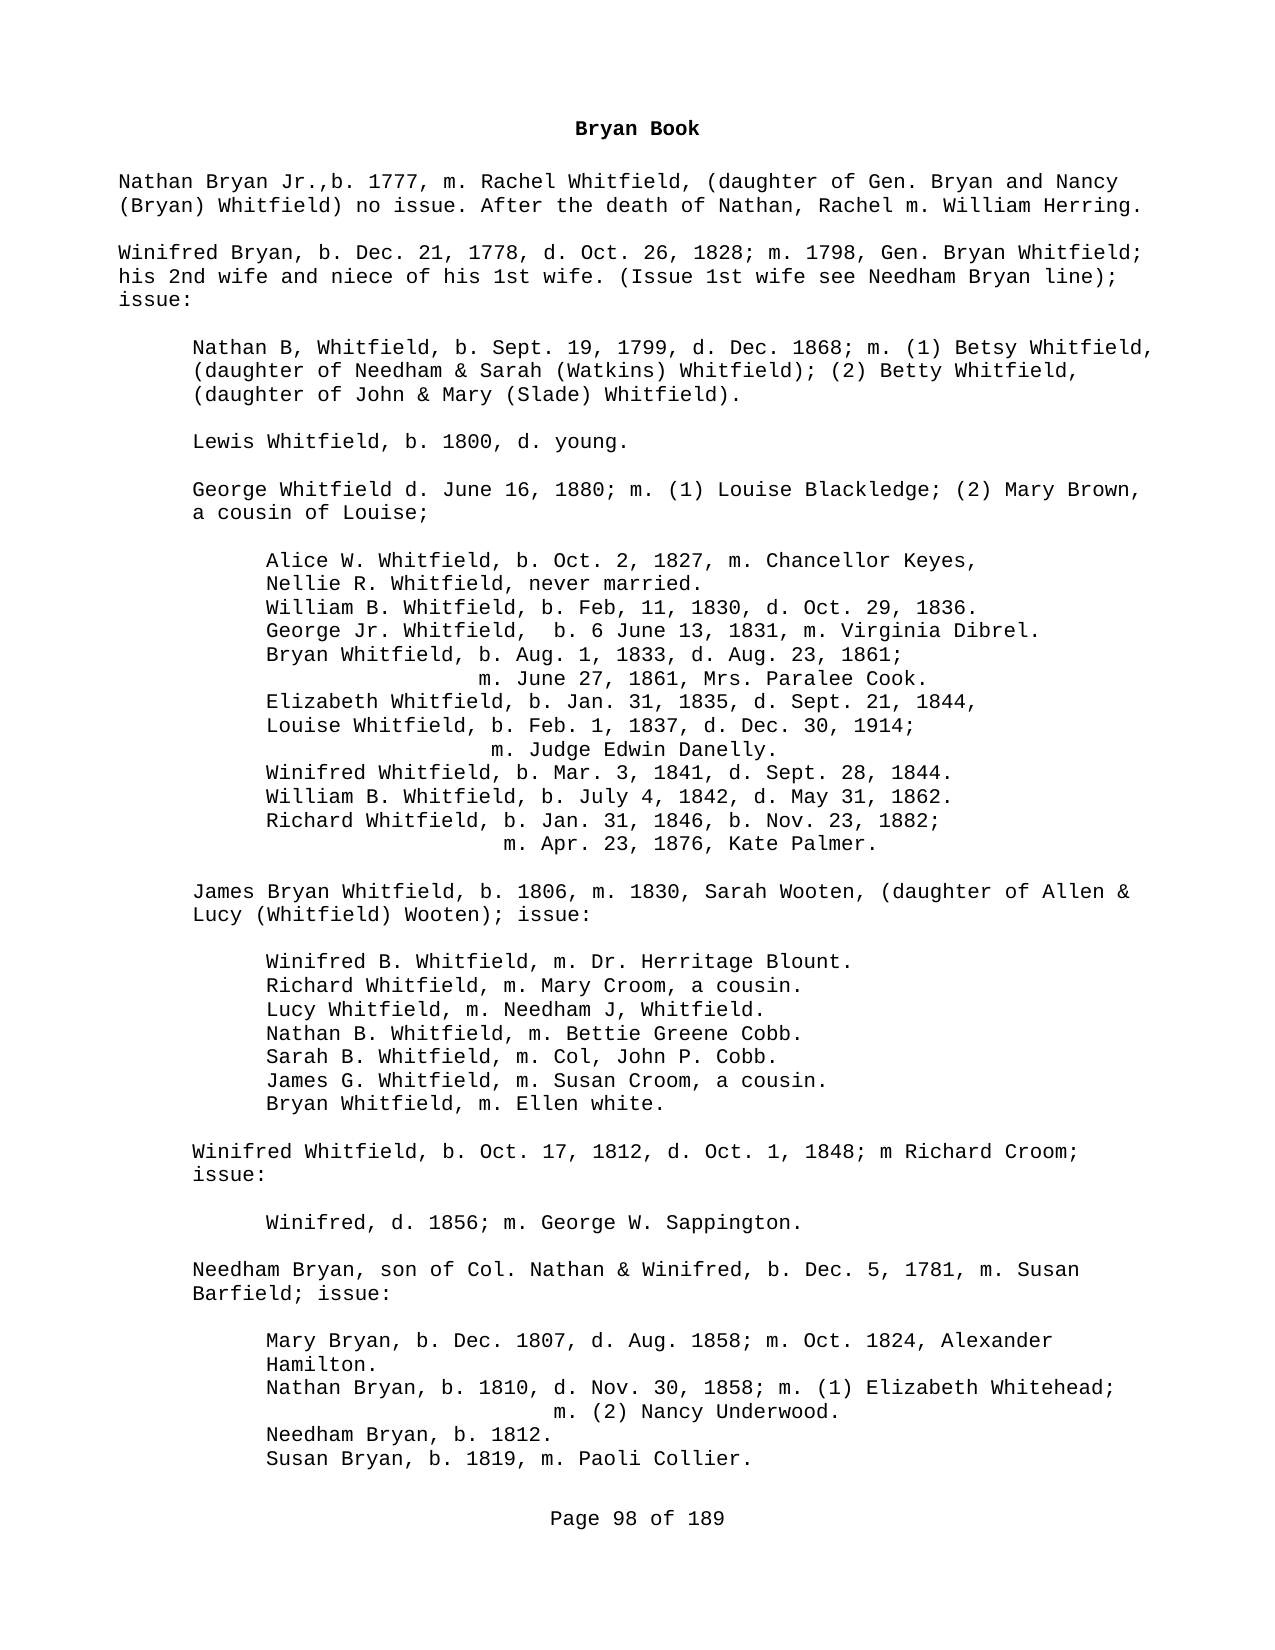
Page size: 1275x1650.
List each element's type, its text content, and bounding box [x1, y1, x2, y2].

text Louise Whitfield, b. Feb. 1, 1837, d. Dec. 30, 1914; [266, 715, 1157, 739]
text James G. Whitfield, m. Susan Croom, a cousin. [266, 1070, 1157, 1093]
text Lewis Whitfield, b. 1800, d. young. [192, 431, 1157, 455]
text Susan Bryan, b. 1819, m. Paoli Collier. [266, 1448, 1157, 1472]
text Mary Bryan, b. Dec. 1807, d. Aug. 1858; m. Oct. 1824, Alexander Hamilton. [266, 1330, 1157, 1377]
text William B. Whitfield, b. July 4, 1842, d. May 31, 1862. [266, 786, 1157, 810]
text Nellie R. Whitfield, never married. [266, 573, 1157, 597]
text Sarah B. Whitfield, m. Col, John P. Cobb. [266, 1046, 1157, 1070]
text Lucy Whitfield, m. Needham J, Whitfield. [266, 999, 1157, 1022]
text Elizabeth Whitfield, b. Jan. 31, 1835, d. Sept. 21, 1844, [266, 691, 1157, 715]
text Nathan Bryan, b. 1810, d. Nov. 30, 1858; m. (1) Elizabeth Whitehead; [266, 1377, 1157, 1401]
text Winifred Whitfield, b. Mar. 3, 1841, d. Sept. 28, 1844. [266, 762, 1157, 786]
text Needham Bryan, b. 1812. [266, 1424, 1157, 1448]
text m. (2) Nancy Underwood. [266, 1401, 1157, 1424]
text William B. Whitfield, b. Feb, 11, 1830, d. Oct. 29, 1836. [266, 597, 1157, 621]
text (Bryan) Whitfield) no issue. After the death of Nathan, Rachel m. William Herring. [118, 195, 1157, 218]
text Richard Whitfield, m. Mary Croom, a cousin. [266, 975, 1157, 999]
text Nathan B. Whitfield, m. Bettie Greene Cobb. [266, 1022, 1157, 1046]
text James Bryan Whitfield, b. 1806, m. 1830, Sarah Wooten, (daughter of Allen & Lucy (Whitfield) Wooten); issue: [192, 881, 1157, 928]
text Alice W. Whitfield, b. Oct. 2, 1827, m. Chancellor Keyes, [266, 549, 1157, 573]
text Needham Bryan, son of Col. Nathan & Winifred, b. Dec. 5, 1781, m. Susan Barfield; issue: [192, 1259, 1157, 1306]
text m. Apr. 23, 1876, Kate Palmer. [266, 833, 1157, 857]
text Nathan Bryan Jr.,b. 1777, m. Rachel Whitfield, (daughter of Gen. Bryan and Nancy [118, 171, 1157, 195]
text George Whitfield d. June 16, 1880; m. (1) Louise Blackledge; (2) Mary Brown, a cousin of Louise; [192, 479, 1157, 526]
text Bryan Whitfield, b. Aug. 1, 1833, d. Aug. 23, 1861; [266, 644, 1157, 668]
text Winifred B. Whitfield, m. Dr. Herritage Blount. [266, 952, 1157, 975]
text Richard Whitfield, b. Jan. 31, 1846, b. Nov. 23, 1882; [266, 810, 1157, 833]
text Winifred Whitfield, b. Oct. 17, 1812, d. Oct. 1, 1848; m Richard Croom; issue: [192, 1141, 1157, 1188]
text Nathan B, Whitfield, b. Sept. 19, 1799, d. Dec. 1868; m. (1) Betsy Whitfield, (daughter of Needham & Sarah (Watkins) Whitfield); (2) Betty Whitfield, (daughter of John & Mary (Slade) Whitfield). [192, 337, 1157, 408]
text Winifred, d. 1856; m. George W. Sappington. [266, 1212, 1157, 1235]
text Bryan Whitfield, m. Ellen white. [266, 1093, 1157, 1117]
text m. June 27, 1861, Mrs. Paralee Cook. [266, 668, 1157, 691]
text George Jr. Whitfield, b. 6 June 13, 1831, m. Virginia Dibrel. [266, 621, 1157, 644]
text Winifred Bryan, b. Dec. 21, 1778, d. Oct. 26, 1828; m. 1798, Gen. Bryan Whitfield; his 2nd wife and niece of his 1st wife. (Issue 1st wife see Needham Bryan line); issue: [118, 242, 1157, 313]
text m. Judge Edwin Danelly. [266, 739, 1157, 762]
